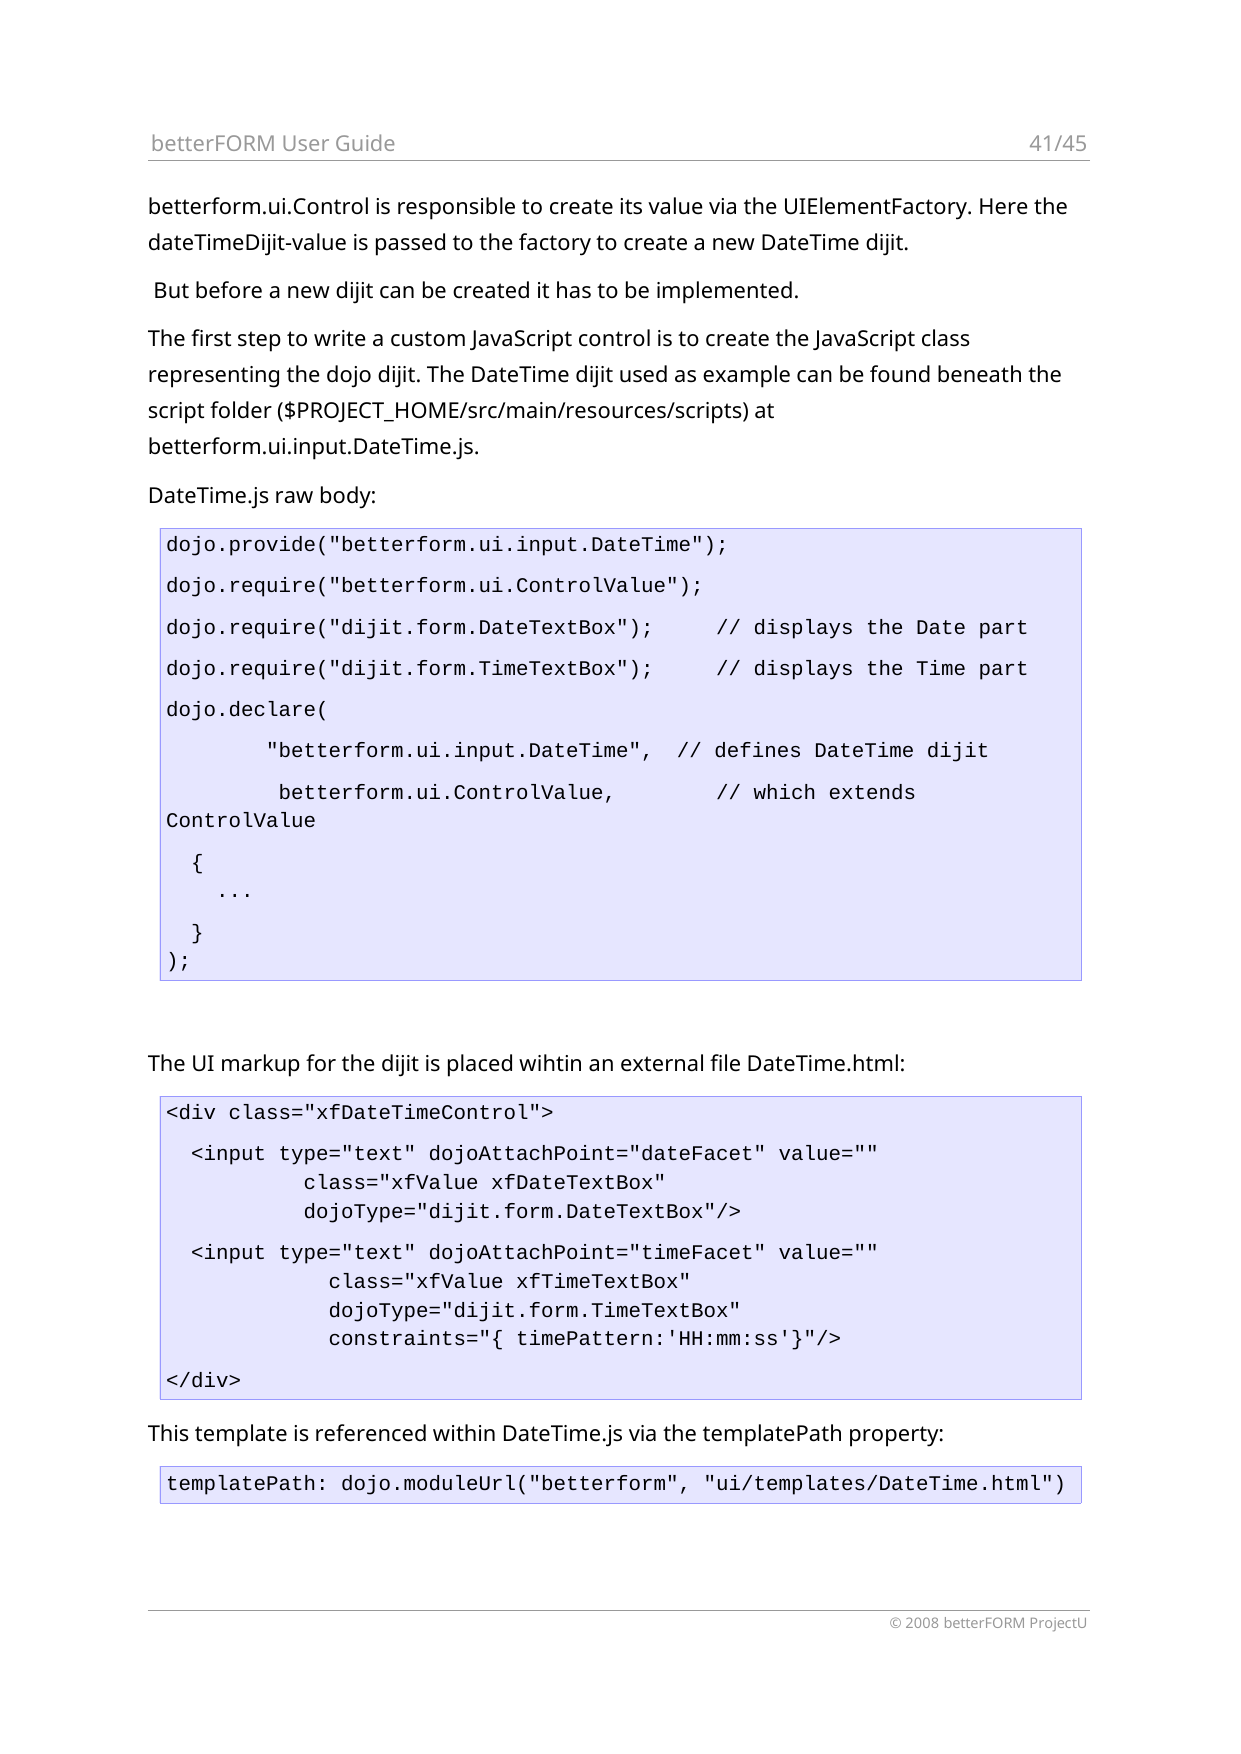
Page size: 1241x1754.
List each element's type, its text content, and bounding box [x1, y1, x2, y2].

text The UI markup for the dijit is placed wihtin an external file DateTime.html: [148, 1047, 1090, 1077]
text { ... [161, 846, 1081, 904]
text } ); [161, 916, 1081, 980]
text templatePath: dojo.moduleUrl("betterform", "ui/templates/DateTime.html") [161, 1467, 1081, 1503]
text betterform.ui.Control is responsible to create its value via the UIElementFactory. Here the dateTimeDijit-value is passed to the factory to create a new DateTime dijit. [148, 191, 1090, 256]
text </div> [161, 1363, 1081, 1399]
text <input type="text" dojoAttachPoint="dateFacet" value="" class="xfValue xfDateTextBox" dojoType="dijit.form.DateTextBox"/> [161, 1137, 1081, 1225]
text The first step to write a custom JavaScript control is to create the JavaScript class representing the dojo dijit. The DateTime dijit used as example can be found beneath the script folder ($PROJECT_HOME/src/main/resources/scripts) at betterform.ui.input.DateTime.js. [148, 323, 1090, 461]
text This template is referenced within DateTime.js via the templatePath property: [148, 1418, 1090, 1448]
text "betterform.ui.input.DateTime", // defines DateTime dijit [161, 734, 1081, 764]
text dojo.require("betterform.ui.ControlValue"); [161, 569, 1081, 599]
text <input type="text" dojoAttachPoint="timeFacet" value="" class="xfValue xfTimeTextBox" dojoType="dijit.form.TimeTextBox" constraints="{ timePattern:'HH:mm:ss'}"/> [161, 1236, 1081, 1352]
text betterform.ui.ControlValue, // which extends ControlValue [161, 776, 1081, 834]
text dojo.require("dijit.form.DateTextBox"); // displays the Date part [161, 611, 1081, 641]
text <div class="xfDateTimeControl"> [161, 1097, 1081, 1126]
text dojo.declare( [161, 693, 1081, 723]
text But before a new dijit can be created it has to be implemented. [148, 275, 1090, 305]
text DateTime.js raw body: [148, 479, 1090, 509]
text dojo.require("dijit.form.TimeTextBox"); // displays the Time part [161, 652, 1081, 682]
text dojo.provide("betterform.ui.input.DateTime"); [161, 529, 1081, 558]
